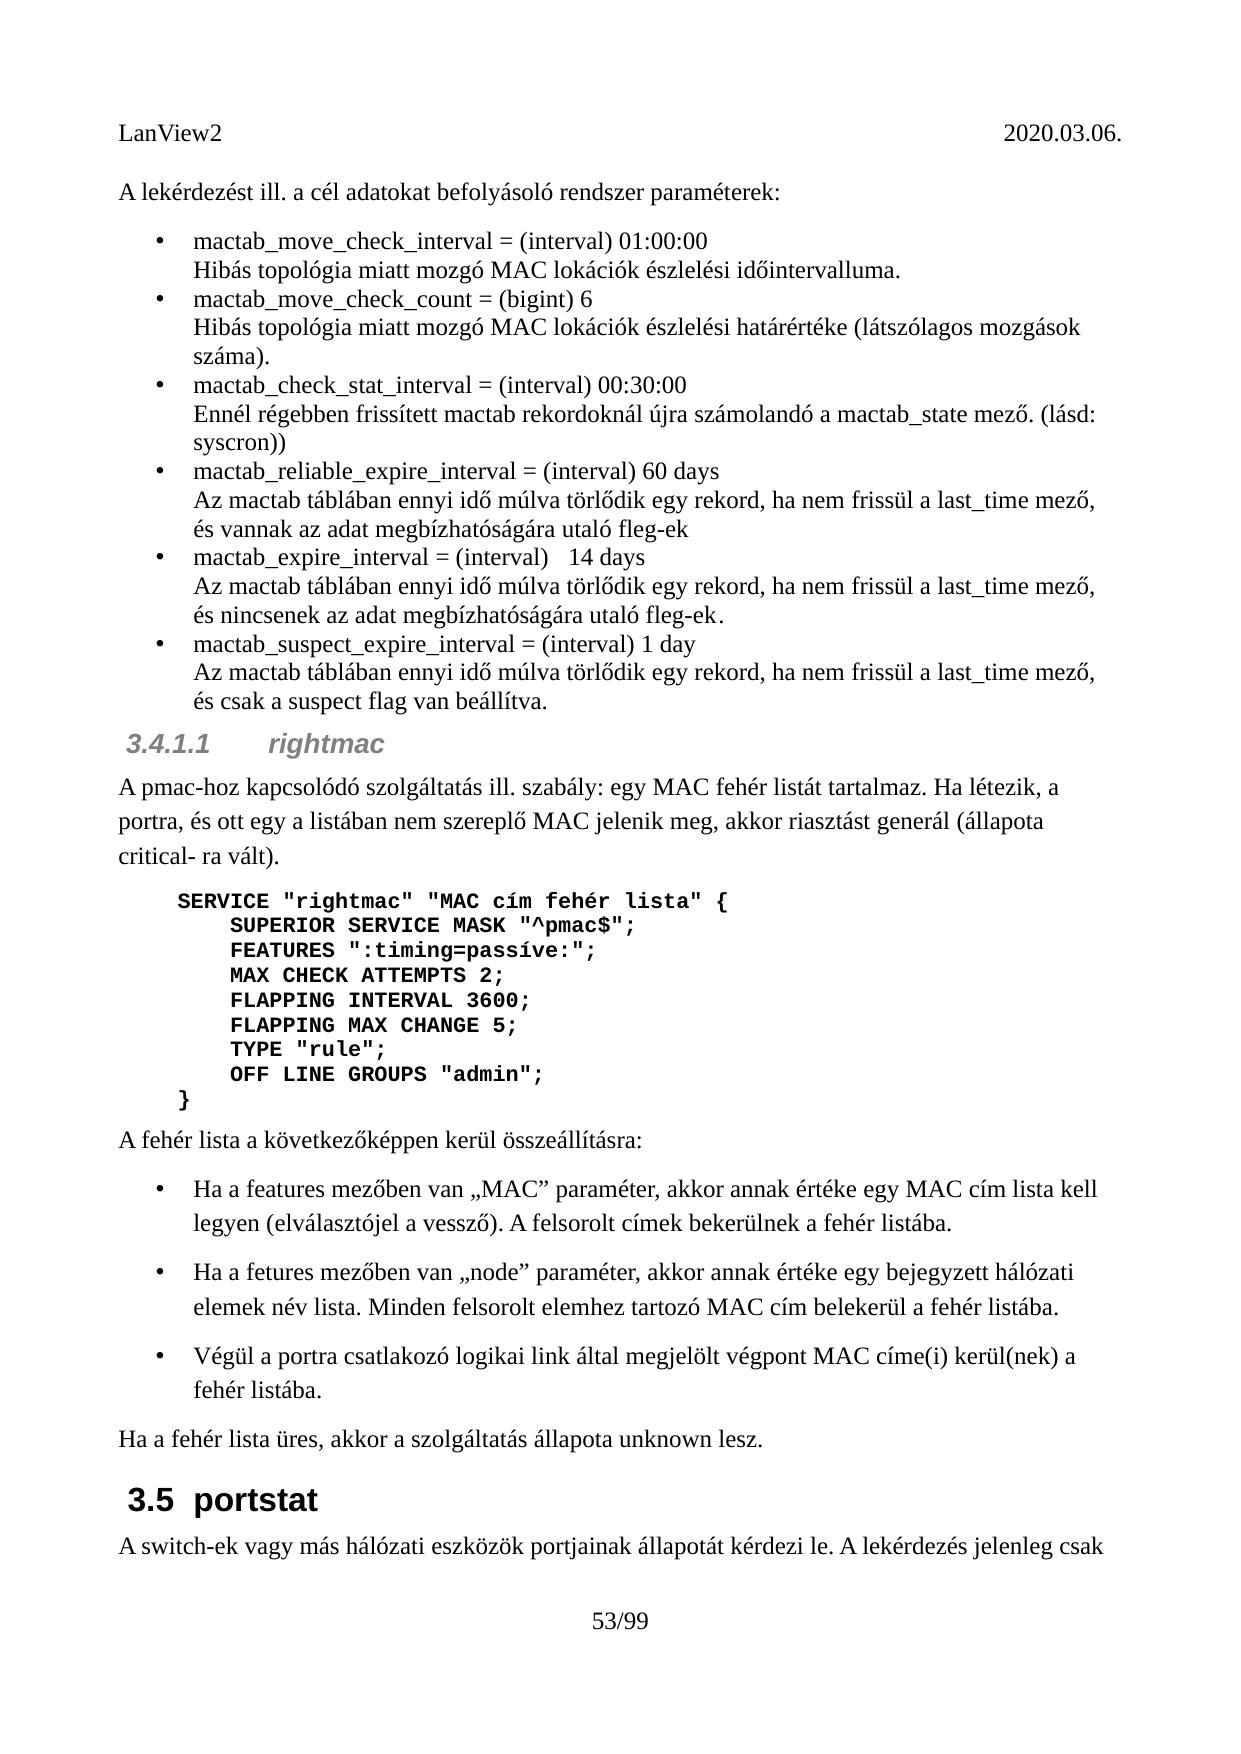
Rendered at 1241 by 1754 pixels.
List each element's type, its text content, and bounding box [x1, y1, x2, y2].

list mactab_suspect_expire_interval = (interval) 1 day Az mactab táblában ennyi idő múlva törlődik egy rekord, ha nem frissül a last_time mező, és csak a suspect flag van beállítva. [156, 629, 1122, 715]
list mactab_check_stat_interval = (interval) 00:30:00 Ennél régebben frissített mactab rekordoknál újra számolandó a mactab_state mező. (lásd: syscron)) [156, 370, 1122, 456]
text A pmac-hoz kapcsolódó szolgáltatás ill. szabály: egy MAC fehér listát tartalmaz. Ha létezik, a portra, és ott egy a listában nem szereplő MAC jelenik meg, akkor riasztást generál (állapota critical- ra vált). [118, 772, 1122, 869]
text A lekérdezést ill. a cél adatokat befolyásoló rendszer paraméterek: [118, 177, 1122, 206]
list mactab_move_check_interval = (interval) 01:00:00 Hibás topológia miatt mozgó MAC lokációk észlelési időintervalluma. [156, 226, 1122, 284]
text A fehér lista a következőképpen kerül összeállításra: [118, 1125, 1122, 1153]
list mactab_move_check_count = (bigint) 6 Hibás topológia miatt mozgó MAC lokációk észlelési határértéke (látszólagos mozgások száma). [156, 284, 1122, 370]
list Ha a features mezőben van „MAC” paraméter, akkor annak értéke egy MAC cím lista kell legyen (elválasztójel a vessző). A felsorolt címek bekerülnek a fehér listába. [156, 1174, 1122, 1237]
text SERVICE "rightmac" "MAC cím fehér lista" { SUPERIOR SERVICE MASK "^pmac$"; FEATURES ":timing=passíve:"; MAX CHECK ATTEMPTS 2; FLAPPING INTERVAL 3600; FLAPPING MAX CHANGE 5; TYPE "rule"; OFF LINE GROUPS "admin"; } [177, 890, 1122, 1113]
list mactab_reliable_expire_interval = (interval) 60 days Az mactab táblában ennyi idő múlva törlődik egy rekord, ha nem frissül a last_time mező, és vannak az adat megbízhatóságára utaló fleg-ek [156, 456, 1122, 542]
text A switch-ek vagy más hálózati eszközök portjainak állapotát kérdezi le. A lekérdezés jelenleg csak [118, 1531, 1122, 1559]
list Ha a fetures mezőben van „node” paraméter, akkor annak értéke egy bejegyzett hálózati elemek név lista. Minden felsorolt elemhez tartozó MAC cím belekerül a fehér listába. [156, 1257, 1122, 1321]
text Ha a fehér lista üres, akkor a szolgáltatás állapota unknown lesz. [118, 1424, 1122, 1453]
subtitle rightmac [118, 727, 1122, 759]
list Végül a portra csatlakozó logikai link által megjelölt végpont MAC címe(i) kerül(nek) a fehér listába. [156, 1341, 1122, 1404]
list mactab_expire_interval = (interval) 14 days Az mactab táblában ennyi idő múlva törlődik egy rekord, ha nem frissül a last_time mező, és nincsenek az adat megbízhatóságára utaló fleg-ek . [156, 542, 1122, 629]
subtitle portstat [118, 1480, 1122, 1518]
